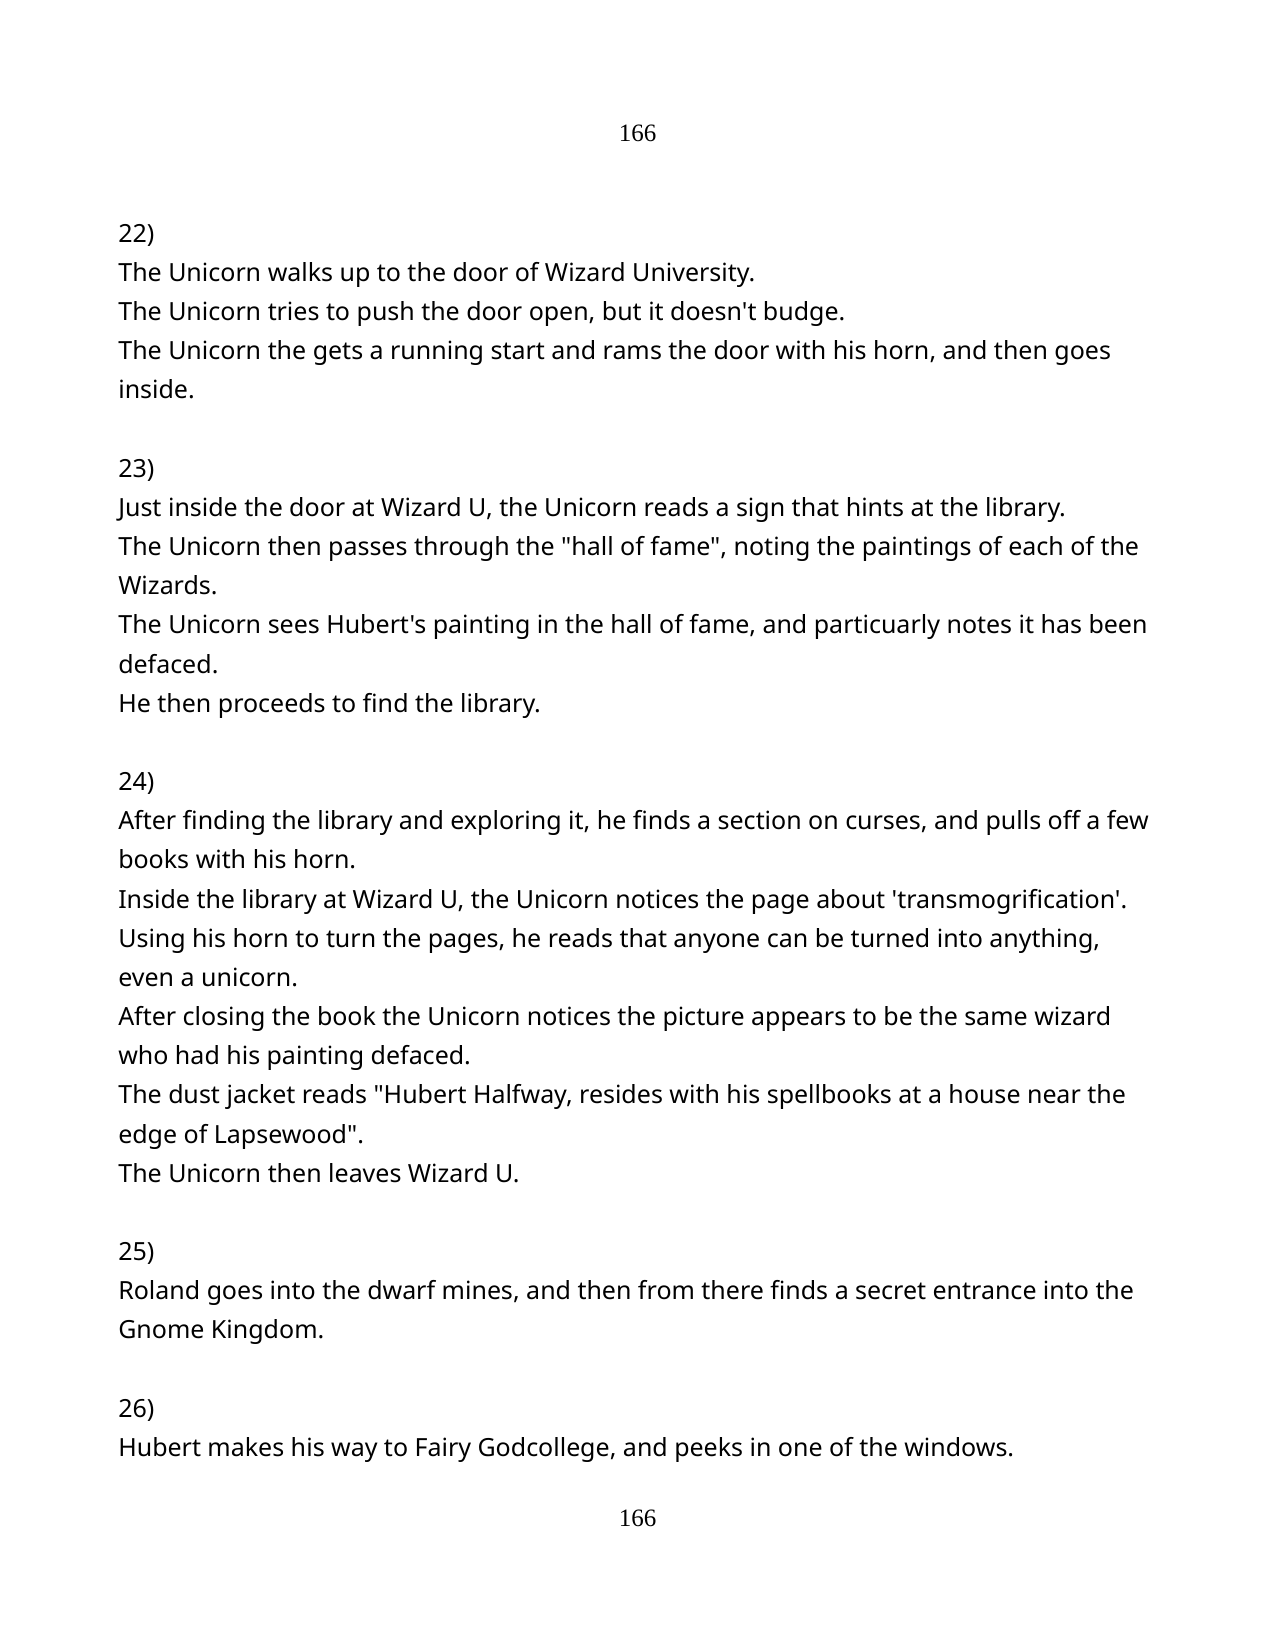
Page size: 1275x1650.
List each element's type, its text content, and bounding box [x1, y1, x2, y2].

text After closing the book the Unicorn notices the picture appears to be the same wizard who had his painting defaced. [118, 999, 1157, 1072]
text Using his horn to turn the pages, he reads that anyone can be turned into anything, even a unicorn. [118, 921, 1157, 994]
text Hubert makes his way to Fairy Godcollege, and peeks in one of the windows. [118, 1430, 1157, 1464]
text Just inside the door at Wizard U, the Unicorn reads a sign that hints at the library. [118, 490, 1157, 524]
text The Unicorn then passes through the "hall of fame", noting the paintings of each of the Wizards. [118, 529, 1157, 602]
text The Unicorn tries to push the door open, but it doesn't budge. [118, 294, 1157, 328]
text Roland goes into the dwarf mines, and then from there finds a secret entrance into the Gnome Kingdom. [118, 1273, 1157, 1346]
text Inside the library at Wizard U, the Unicorn notices the page about 'transmogrification'. [118, 881, 1157, 915]
text The Unicorn the gets a running start and rams the door with his horn, and then goes inside. [118, 333, 1157, 406]
text 26) [118, 1391, 1157, 1424]
text 23) [118, 451, 1157, 484]
text After finding the library and exploring it, he finds a section on curses, and pulls off a few books with his horn. [118, 803, 1157, 876]
text The Unicorn then leaves Wizard U. [118, 1156, 1157, 1189]
text The Unicorn sees Hubert's painting in the hall of fame, and particuarly notes it has been defaced. [118, 607, 1157, 680]
text 22) [118, 216, 1157, 249]
text The Unicorn walks up to the door of Wizard University. [118, 255, 1157, 289]
text He then proceeds to find the library. [118, 686, 1157, 719]
text The dust jacket reads "Hubert Halfway, resides with his spellbooks at a house near the edge of Lapsewood". [118, 1077, 1157, 1150]
text 25) [118, 1234, 1157, 1268]
text 24) [118, 764, 1157, 798]
